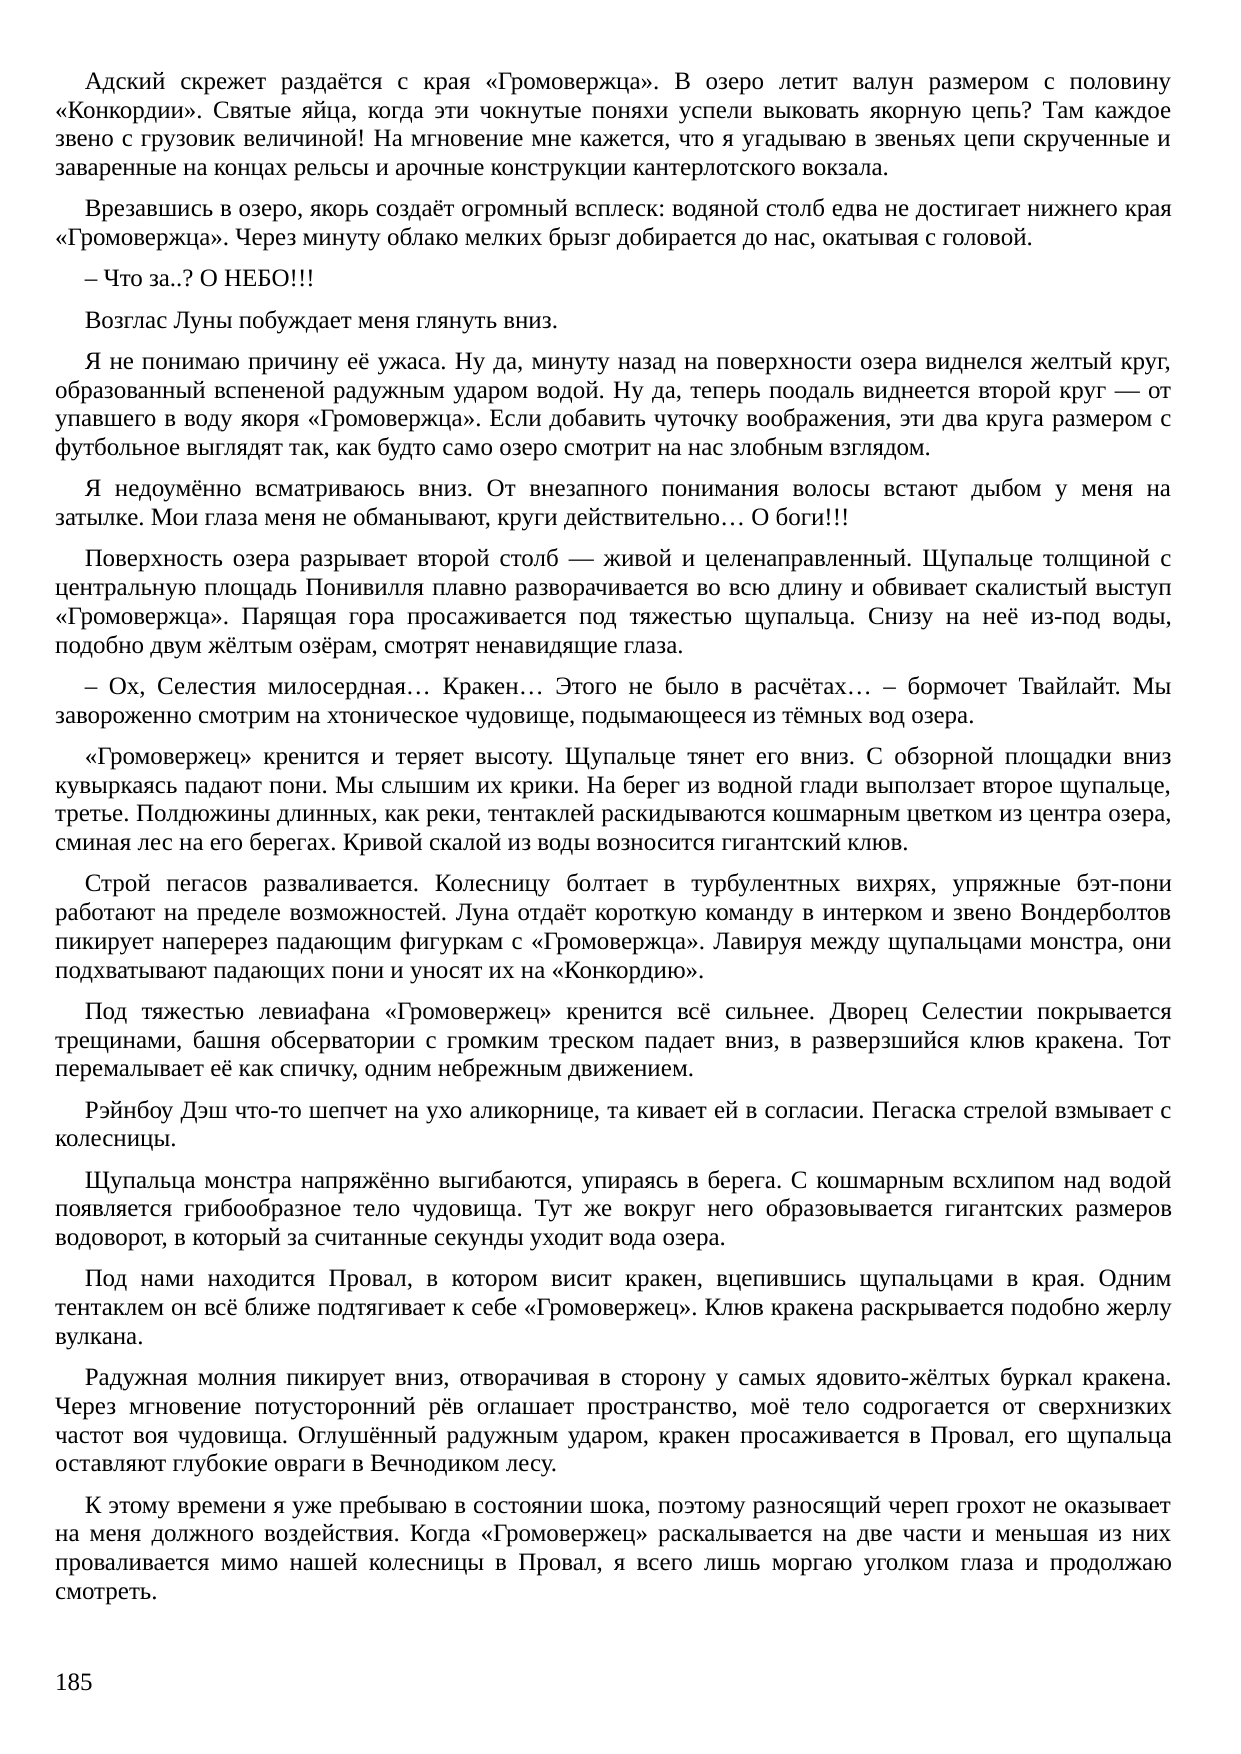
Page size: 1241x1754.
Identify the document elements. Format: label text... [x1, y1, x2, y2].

text Рэйнбоу Дэш что-то шепчет на ухо аликорнице, та кивает ей в согласии. Пегаска стрелой взмывает с колесницы. [55, 1095, 1173, 1152]
text Под нами находится Провал, в котором висит кракен, вцепившись щупальцами в края. Одним тентаклем он всё ближе подтягивает к себе «Громовержец». Клюв кракена раскрывается подобно жерлу вулкана. [55, 1263, 1173, 1350]
text – Что за..? О НЕБО!!! [55, 263, 1173, 292]
text Под тяжестью левиафана «Громовержец» кренится всё сильнее. Дворец Селестии покрывается трещинами, башня обсерватории с громким треском падает вниз, в разверзшийся клюв кракена. Тот перемалывает её как спичку, одним небрежным движением. [55, 996, 1173, 1082]
text Врезавшись в озеро, якорь создаёт огромный всплеск: водяной столб едва не достигает нижнего края «Громовержца». Через минуту облако мелких брызг добирается до нас, окатывая с головой. [55, 193, 1173, 251]
text – Ох, Селестия милосердная… Кракен… Этого не было в расчётах… – бормочет Твайлайт. Мы завороженно смотрим на хтоническое чудовище, подымающееся из тёмных вод озера. [55, 671, 1173, 728]
text Адский скрежет раздаётся с края «Громовержца». В озеро летит валун размером с половину «Конкордии». Святые яйца, когда эти чокнутые поняхи успели выковать якорную цепь? Там каждое звено с грузовик величиной! На мгновение мне кажется, что я угадываю в звеньях цепи скрученные и заваренные на концах рельсы и арочные конструкции кантерлотского вокзала. [55, 66, 1173, 181]
text Поверхность озера разрывает второй столб — живой и целенаправленный. Щупальце толщиной с центральную площадь Понивилля плавно разворачивается во всю длину и обвивает скалистый выступ «Громовержца». Парящая гора просаживается под тяжестью щупальца. Снизу на неё из-под воды, подобно двум жёлтым озёрам, смотрят ненавидящие глаза. [55, 543, 1173, 658]
text Радужная молния пикирует вниз, отворачивая в сторону у самых ядовито-жёлтых буркал кракена. Через мгновение потусторонний рёв оглашает пространство, моё тело содрогается от сверхнизких частот воя чудовища. Оглушённый радужным ударом, кракен просаживается в Провал, его щупальца оставляют глубокие овраги в Вечнодиком лесу. [55, 1362, 1173, 1477]
text Я недоумённо всматриваюсь вниз. От внезапного понимания волосы встают дыбом у меня на затылке. Мои глаза меня не обманывают, круги действительно… О боги!!! [55, 473, 1173, 531]
text Строй пегасов разваливается. Колесницу болтает в турбулентных вихрях, упряжные бэт-пони работают на пределе возможностей. Луна отдаёт короткую команду в интерком и звено Вондерболтов пикирует наперерез падающим фигуркам с «Громовержца». Лавируя между щупальцами монстра, они подхватывают падающих пони и уносят их на «Конкордию». [55, 868, 1173, 983]
text Я не понимаю причину её ужаса. Ну да, минуту назад на поверхности озера виднелся желтый круг, образованный вспененой радужным ударом водой. Ну да, теперь поодаль виднеется второй круг — от упавшего в воду якоря «Громовержца». Если добавить чуточку воображения, эти два круга размером с футбольное выглядят так, как будто само озеро смотрит на нас злобным взглядом. [55, 346, 1173, 461]
text Щупальца монстра напряжённо выгибаются, упираясь в берега. С кошмарным всхлипом над водой появляется грибообразное тело чудовища. Тут же вокруг него образовывается гигантских размеров водоворот, в который за считанные секунды уходит вода озера. [55, 1165, 1173, 1251]
text К этому времени я уже пребываю в состоянии шока, поэтому разносящий череп грохот не оказывает на меня должного воздействия. Когда «Громовержец» раскалывается на две части и меньшая из них проваливается мимо нашей колесницы в Провал, я всего лишь моргаю уголком глаза и продолжаю смотреть. [55, 1490, 1173, 1605]
text «Громовержец» кренится и теряет высоту. Щупальце тянет его вниз. С обзорной площадки вниз кувыркаясь падают пони. Мы слышим их крики. На берег из водной глади выползает второе щупальце, третье. Полдюжины длинных, как реки, тентаклей раскидываются кошмарным цветком из центра озера, сминая лес на его берегах. Кривой скалой из воды возносится гигантский клюв. [55, 741, 1173, 856]
text Возглас Луны побуждает меня глянуть вниз. [55, 305, 1173, 333]
